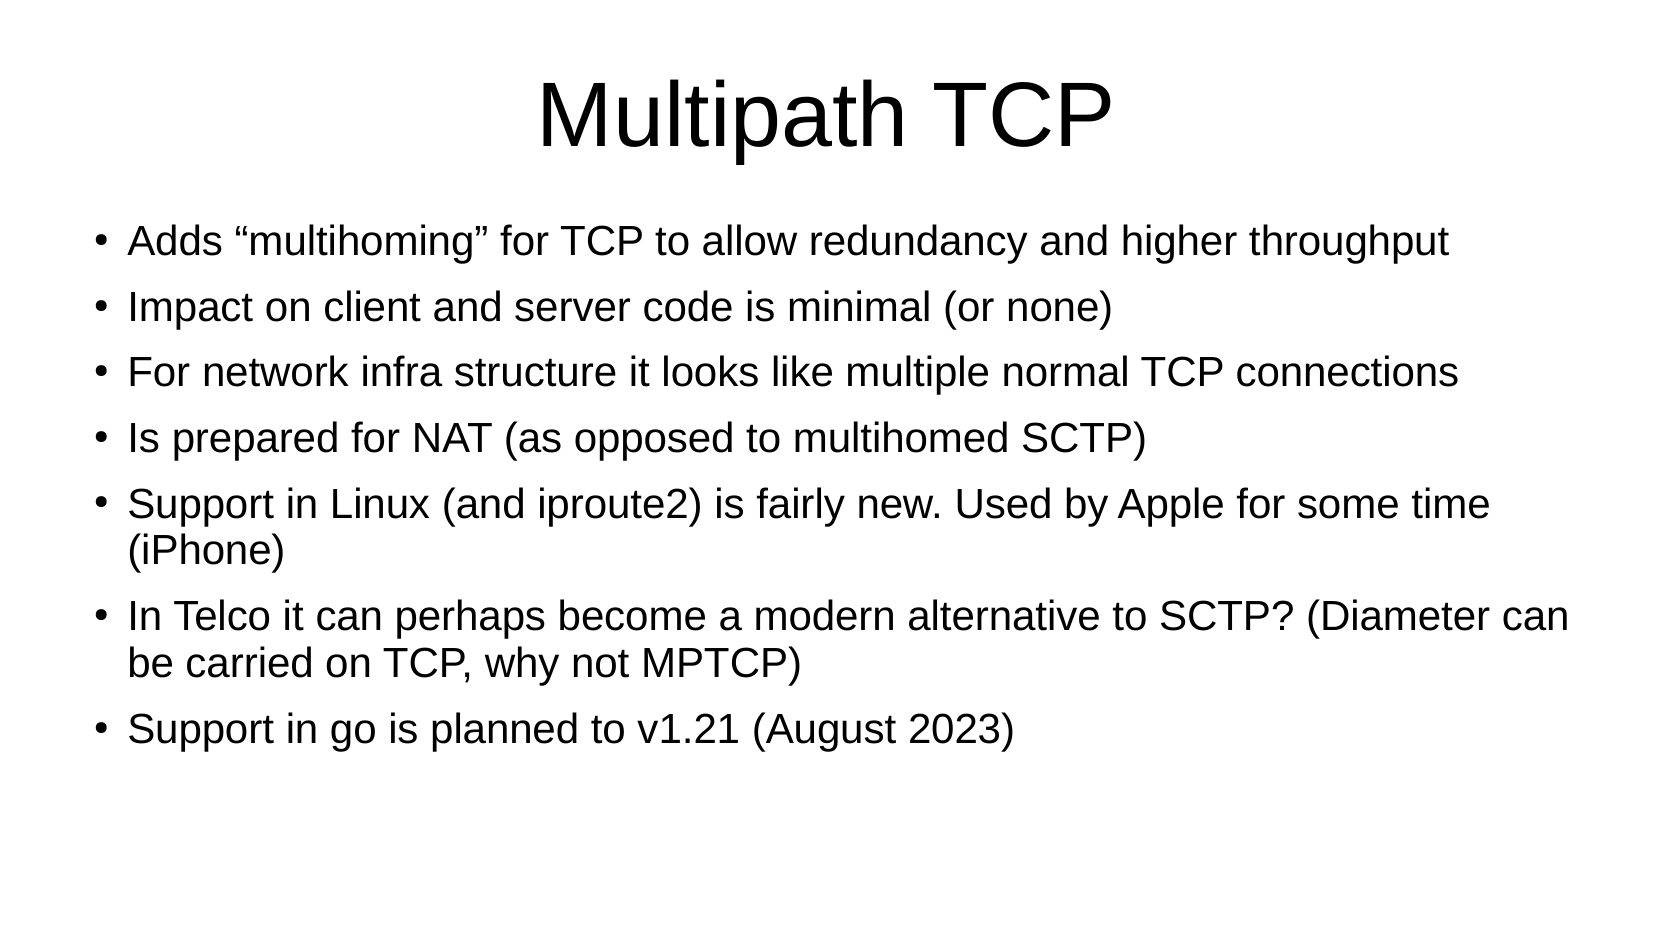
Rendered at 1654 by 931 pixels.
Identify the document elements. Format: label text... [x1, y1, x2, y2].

list Adds “multihoming” for TCP to allow redundancy and higher throughput Impact on client and server code is minimal (or none) For network infra structure it looks like multiple normal TCP connections Is prepared for NAT (as opposed to multihomed SCTP) Support in Linux (and iproute2) is fairly new. Used by Apple for some time (iPhone) In Telco it can perhaps become a modern alternative to SCTP? (Diameter can be carried on TCP, why not MPTCP) Support in go is planned to v1.21 (August 2023) [82, 217, 1571, 758]
title Multipath TCP [82, 37, 1571, 193]
